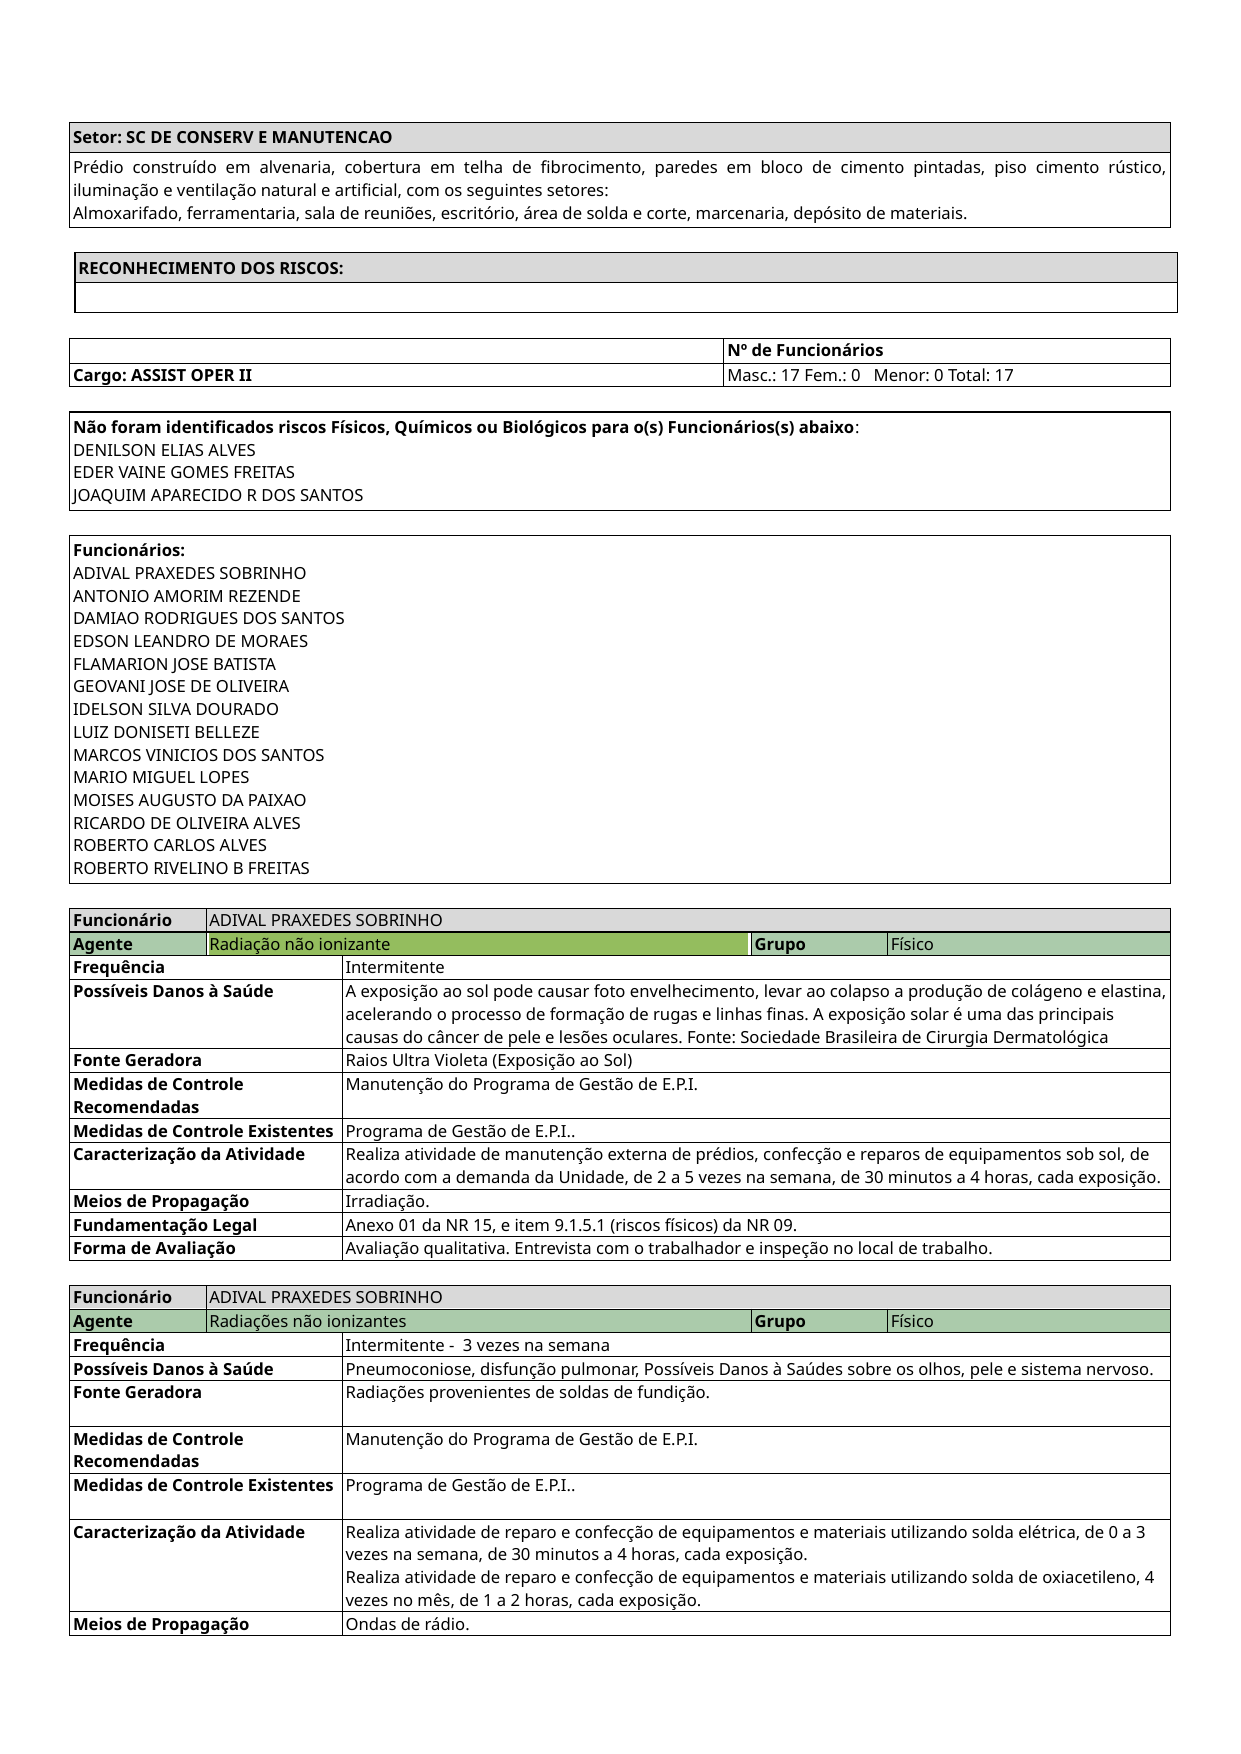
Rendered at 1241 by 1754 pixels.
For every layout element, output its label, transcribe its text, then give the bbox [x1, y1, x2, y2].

table_header ADIVAL PRAXEDES SOBRINHO [207, 909, 1170, 931]
table_cell Agente [70, 933, 206, 955]
table_cell Físico [888, 933, 1170, 955]
table_cell Anexo 01 da NR 15, e item 9.1.5.1 (riscos físicos) da NR 09. [343, 1213, 1170, 1236]
table_cell Radiações provenientes de soldas de fundição. [343, 1381, 1170, 1426]
table_cell Caracterização da Atividade [70, 1143, 342, 1188]
table_cell Frequência [70, 956, 342, 979]
table_cell A exposição ao sol pode causar foto envelhecimento, levar ao colapso a produção de colágeno e elastina, acelerando o processo de formação de rugas e linhas finas. A exposição solar é uma das principais causas do câncer de pele e lesões oculares. Fonte: Sociedade Brasileira de Cirurgia Dermatológica [343, 980, 1170, 1048]
table_cell - [76, 283, 1177, 312]
table_cell Medidas de Controle Existentes [70, 1474, 342, 1519]
table_cell Intermitente - 3 vezes na semana [343, 1333, 1170, 1356]
table_cell Realiza atividade de reparo e confecção de equipamentos e materiais utilizando solda elétrica, de 0 a 3 vezes na semana, de 30 minutos a 4 horas, cada exposição. Realiza atividade de reparo e confecção de equipamentos e materiais utilizando solda de oxiacetileno, 4 vezes no mês, de 1 a 2 horas, cada exposição. [343, 1520, 1170, 1611]
table_cell Fonte Geradora [70, 1381, 342, 1426]
table_cell Fundamentação Legal [70, 1213, 342, 1236]
table_cell Grupo [752, 933, 887, 955]
table_cell Radiações não ionizantes [207, 1310, 751, 1332]
table_cell Realiza atividade de manutenção externa de prédios, confecção e reparos de equipamentos sob sol, de acordo com a demanda da Unidade, de 2 a 5 vezes na semana, de 30 minutos a 4 horas, cada exposição. [343, 1143, 1170, 1188]
table_cell Intermitente [343, 956, 1170, 979]
table_header Funcionário [70, 1286, 206, 1308]
table_cell Grupo [752, 1310, 887, 1332]
table_cell Manutenção do Programa de Gestão de E.P.I. [343, 1427, 1170, 1473]
table_cell Medidas de Controle Recomendadas [70, 1073, 342, 1118]
table_cell Irradiação. [343, 1190, 1170, 1212]
table_cell Masc.: 17 Fem.: 0 Menor: 0 Total: 17 [724, 364, 1170, 386]
table_cell Possíveis Danos à Saúde [70, 980, 342, 1048]
table_cell Forma de Avaliação [70, 1237, 342, 1260]
table_cell Frequência [70, 1333, 342, 1356]
table_cell Físico [888, 1310, 1170, 1332]
table_cell Avaliação qualitativa. Entrevista com o trabalhador e inspeção no local de trabalho. [343, 1237, 1170, 1260]
table_cell Pneumoconiose, disfunção pulmonar, Possíveis Danos à Saúdes sobre os olhos, pele e sistema nervoso. [343, 1357, 1170, 1380]
table_header ADIVAL PRAXEDES SOBRINHO [207, 1286, 1170, 1308]
table_cell Programa de Gestão de E.P.I.. [343, 1474, 1170, 1519]
table_cell Caracterização da Atividade [70, 1520, 342, 1611]
table_header Setor: SC DE CONSERV E MANUTENCAO [70, 123, 1170, 152]
table_cell Agente [70, 1310, 206, 1332]
table_header [70, 339, 723, 362]
table_cell Ondas de rádio. [343, 1612, 1170, 1635]
table_header Funcionários: ADIVAL PRAXEDES SOBRINHO ANTONIO AMORIM REZENDE DAMIAO RODRIGUES DOS SANTOS EDSON LEANDRO DE MORAES FLAMARION JOSE BATISTA GEOVANI JOSE DE OLIVEIRA IDELSON SILVA DOURADO LUIZ DONISETI BELLEZE MARCOS VINICIOS DOS SANTOS MARIO MIGUEL LOPES MOISES AUGUSTO DA PAIXAO RICARDO DE OLIVEIRA ALVES ROBERTO CARLOS ALVES ROBERTO RIVELINO B FREITAS [70, 536, 1170, 882]
table_cell Cargo: ASSIST OPER II [70, 364, 723, 386]
table_cell Meios de Propagação [70, 1190, 342, 1212]
table_cell Raios Ultra Violeta (Exposição ao Sol) [343, 1049, 1170, 1072]
table_header Funcionário [70, 909, 206, 931]
table_cell Programa de Gestão de E.P.I.. [343, 1119, 1170, 1142]
table_cell Medidas de Controle Existentes [70, 1119, 342, 1142]
table_cell Prédio construído em alvenaria, cobertura em telha de fibrocimento, paredes em bloco de cimento pintadas, piso cimento rústico, iluminação e ventilação natural e artificial, com os seguintes setores: Almoxarifado, ferramentaria, sala de reuniões, escritório, área de solda e corte, marcenaria, depósito de materiais. [70, 153, 1170, 227]
table_header Nº de Funcionários [724, 339, 1170, 362]
table_header Não foram identificados riscos Físicos, Químicos ou Biológicos para o(s) Funcionários(s) abaixo: DENILSON ELIAS ALVES EDER VAINE GOMES FREITAS JOAQUIM APARECIDO R DOS SANTOS [70, 413, 1170, 509]
table_header RECONHECIMENTO DOS RISCOS: [76, 253, 1177, 282]
table_cell Possíveis Danos à Saúde [70, 1357, 342, 1380]
table_cell Manutenção do Programa de Gestão de E.P.I. [343, 1073, 1170, 1118]
table_cell Fonte Geradora [70, 1049, 342, 1072]
table_cell Meios de Propagação [70, 1612, 342, 1635]
table_cell Medidas de Controle Recomendadas [70, 1427, 342, 1473]
